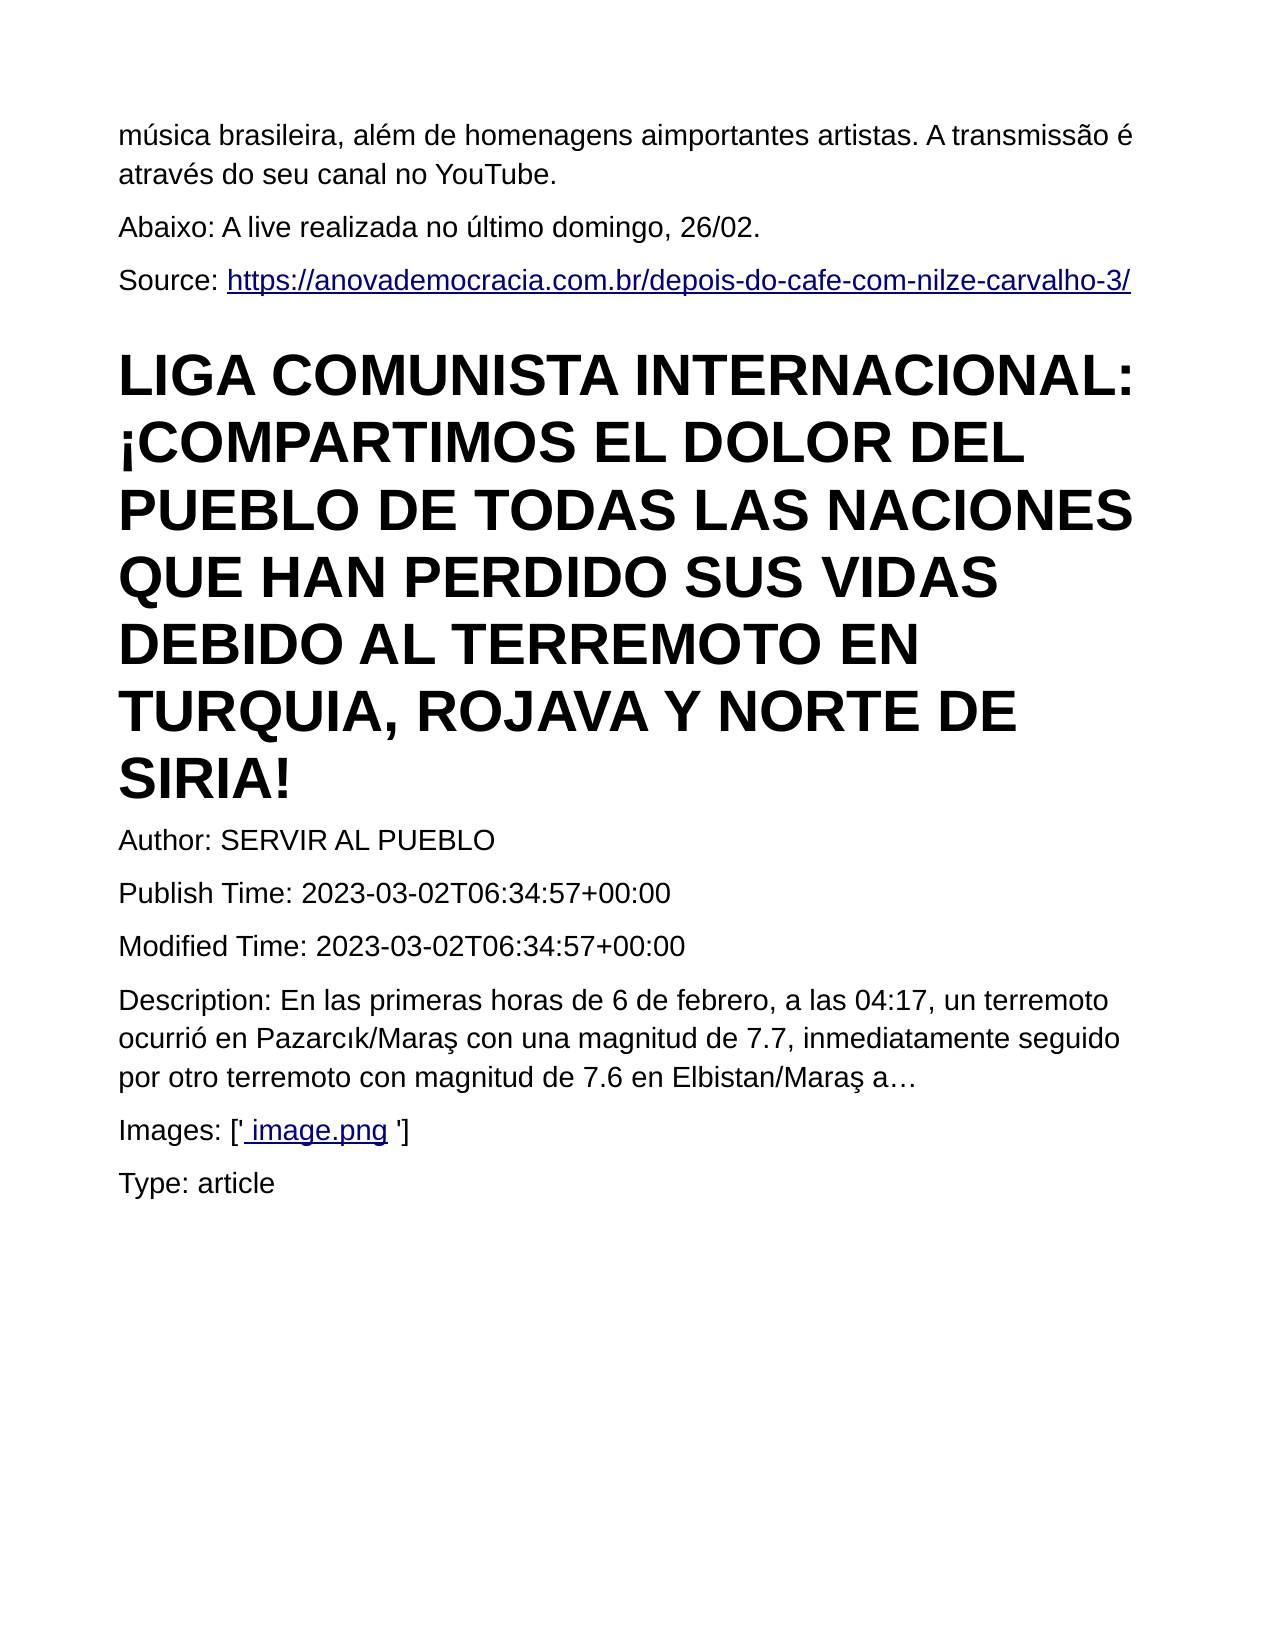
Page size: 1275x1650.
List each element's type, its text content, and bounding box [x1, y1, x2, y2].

text Source: https://anovademocracia.com.br/depois-do-cafe-com-nilze-carvalho-3/ [118, 263, 1157, 296]
text Description: En las primeras horas de 6 de febrero, a las 04:17, un terremoto ocurrió en Pazarcık/Maraş con una magnitud de 7.7, inmediatamente seguido por otro terremoto con magnitud de 7.6 en Elbistan/Maraş a… [118, 982, 1157, 1093]
text Modified Time: 2023-03-02T06:34:57+00:00 [118, 929, 1157, 963]
text Publish Time: 2023-03-02T06:34:57+00:00 [118, 876, 1157, 910]
text música brasileira, além de homenagens aimportantes artistas. A transmissão é através do seu canal no YouTube. [118, 118, 1157, 190]
text Author: SERVIR AL PUEBLO [118, 823, 1157, 857]
subtitle LIGA COMUNISTA INTERNACIONAL: ¡COMPARTIMOS EL DOLOR DEL PUEBLO DE TODAS LAS NACIONES QUE HAN PERDIDO SUS VIDAS DEBIDO AL TERREMOTO EN TURQUIA, ROJAVA Y NORTE DE SIRIA! [118, 341, 1157, 811]
text Abaixo: A live realizada no último domingo, 26/02. [118, 210, 1157, 243]
text Images: [' image.png '] [118, 1113, 1157, 1146]
text Type: article [118, 1166, 1157, 1199]
